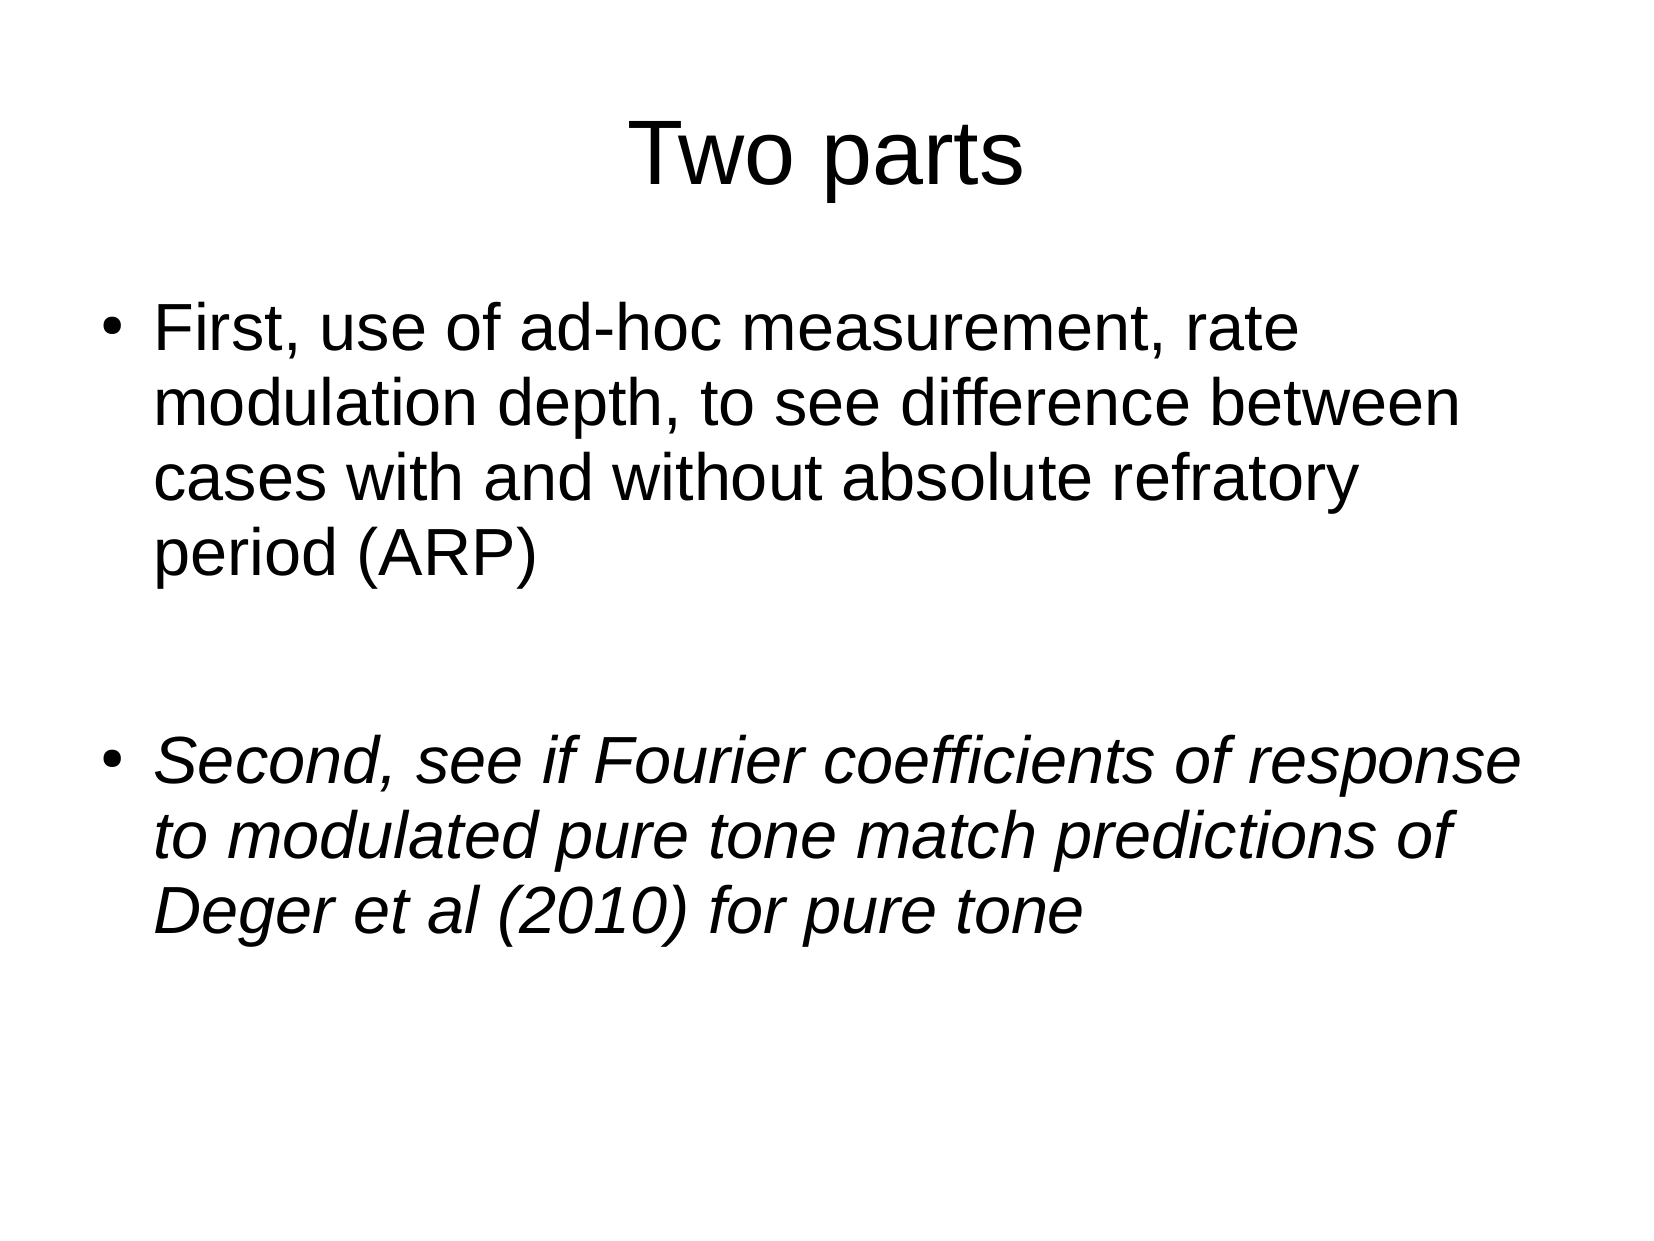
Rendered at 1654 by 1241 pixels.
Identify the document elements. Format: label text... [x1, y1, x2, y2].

list First, use of ad-hoc measurement, rate modulation depth, to see difference between cases with and without absolute refratory period (ARP) Second, see if Fourier coefficients of response to modulated pure tone match predictions of Deger et al (2010) for pure tone [82, 290, 1538, 1010]
title Two parts [82, 49, 1571, 257]
